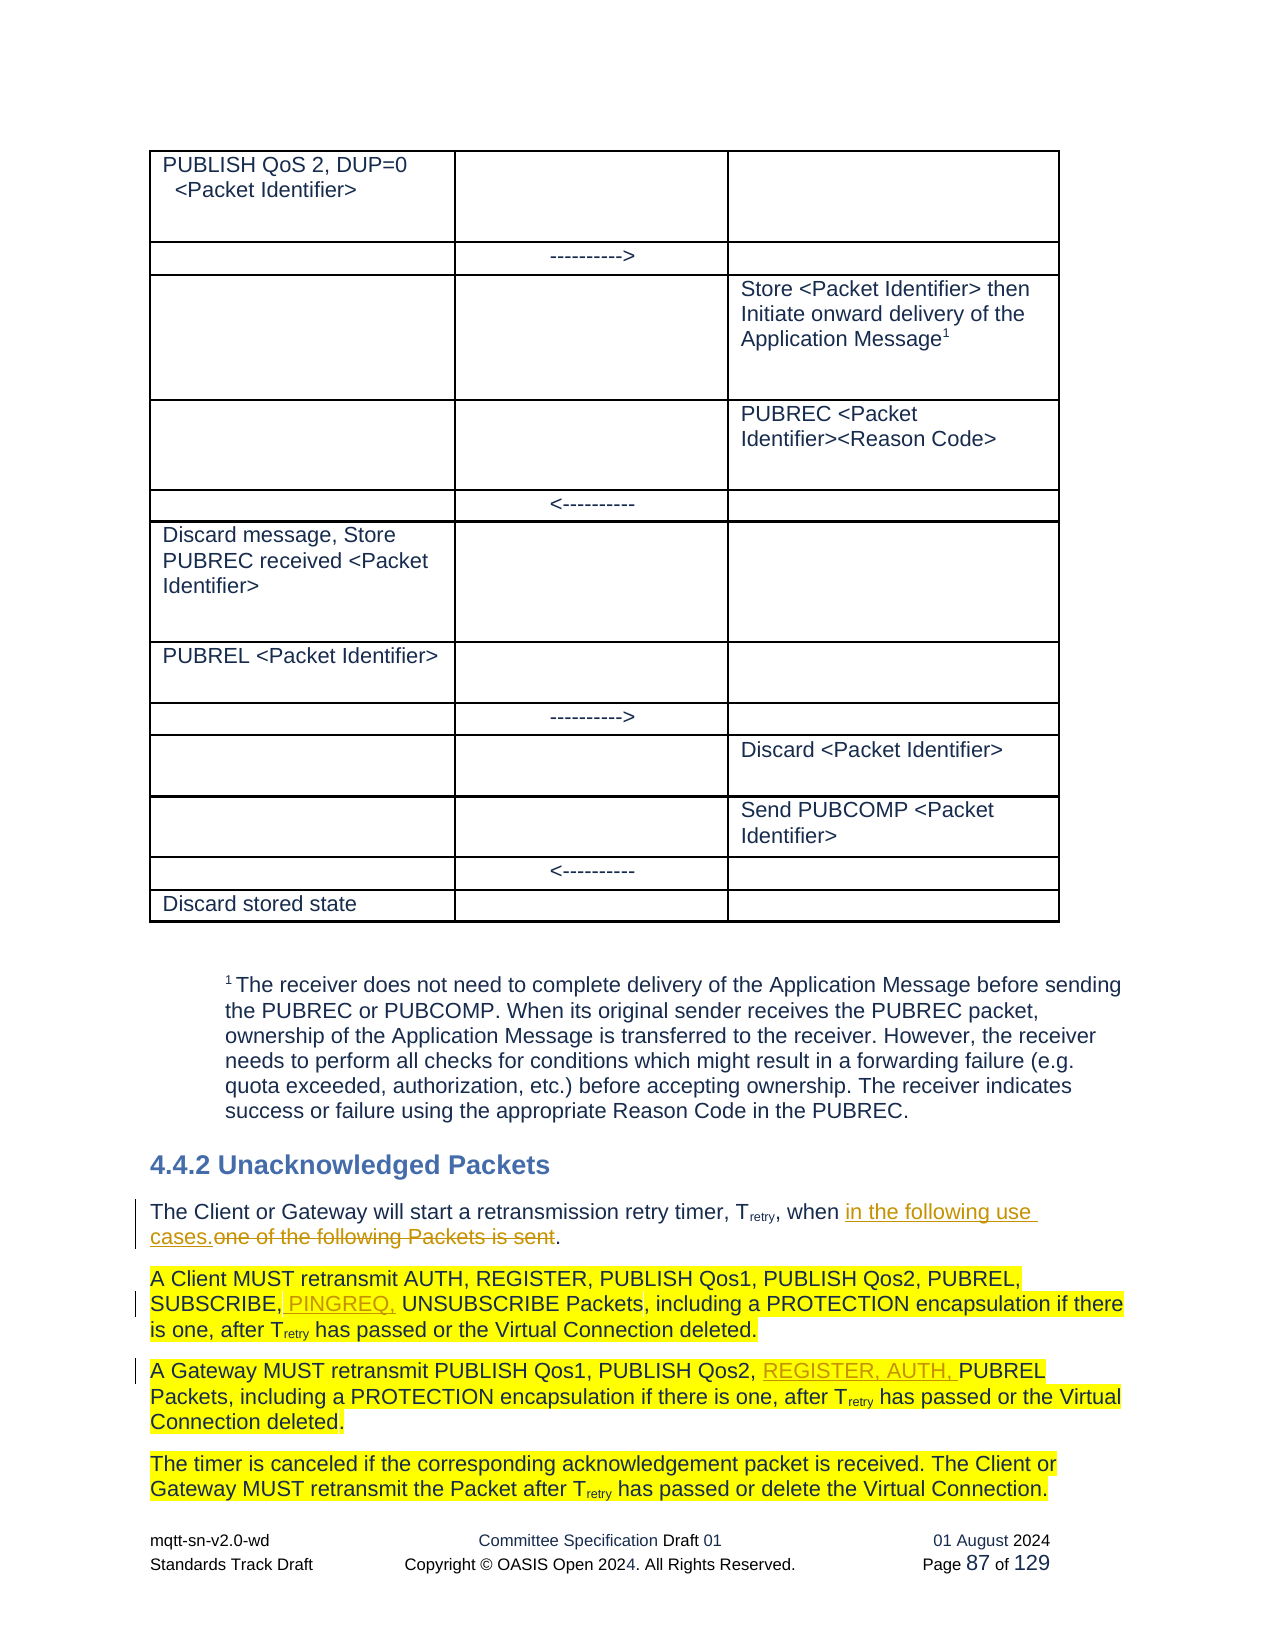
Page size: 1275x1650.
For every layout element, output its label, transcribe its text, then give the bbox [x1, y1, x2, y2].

table_cell [729, 704, 1058, 734]
subtitle 4.4.2 Unacknowledged Packets [150, 1149, 1124, 1180]
table_cell [729, 523, 1058, 641]
table_cell ----------> [456, 704, 727, 734]
table_cell [729, 152, 1058, 241]
table_cell [456, 276, 727, 398]
table_cell [456, 643, 727, 702]
table_cell Discard <Packet Identifier> [729, 736, 1058, 795]
text 1 The receiver does not need to complete delivery of the Application Message before sending the PUBREC or PUBCOMP. When its original sender receives the PUBREC packet, ownership of the Application Message is transferred to the receiver. However, the receiver needs to perform all checks for conditions which might result in a forwarding failure (e.g. quota exceeded, authorization, etc.) before accepting ownership. The receiver indicates success or failure using the appropriate Reason Code in the PUBREC. [225, 972, 1125, 1124]
text A Gateway MUST retransmit PUBLISH Qos1, PUBLISH Qos2, REGISTER, AUTH, PUBREL Packets, including a PROTECTION encapsulation if there is one, after Tretry has passed or the Virtual Connection deleted. [150, 1358, 1125, 1434]
table_cell [456, 736, 727, 795]
table_cell Send PUBCOMP <Packet Identifier> [729, 798, 1058, 856]
table_cell [151, 243, 454, 273]
table_cell [151, 798, 454, 856]
table_cell [729, 858, 1058, 889]
table_cell [151, 704, 454, 734]
table_cell Discard stored state [151, 891, 454, 920]
table_cell [456, 798, 727, 856]
table_cell <---------- [456, 858, 727, 889]
text The Client or Gateway will start a retransmission retry timer, Tretry, when in the following use cases.. [150, 1199, 1125, 1249]
table_cell [729, 243, 1058, 273]
table_cell [456, 152, 727, 241]
table_cell [151, 491, 454, 520]
table_cell Discard message, Store PUBREC received <Packet Identifier> [151, 523, 454, 641]
table_cell [151, 276, 454, 398]
table_cell [456, 401, 727, 489]
table_cell [456, 891, 727, 920]
table_cell [456, 523, 727, 641]
table_cell [729, 491, 1058, 520]
table_cell PUBREC <Packet Identifier><Reason Code> [729, 401, 1058, 489]
text The timer is canceled if the corresponding acknowledgement packet is received. The Client or Gateway MUST retransmit the Packet after Tretry has passed or delete the Virtual Connection. [150, 1451, 1125, 1501]
table_cell [151, 401, 454, 489]
text A Client MUST retransmit AUTH, REGISTER, PUBLISH Qos1, PUBLISH Qos2, PUBREL, SUBSCRIBE, PINGREQ, UNSUBSCRIBE Packets, including a PROTECTION encapsulation if there is one, after Tretry has passed or the Virtual Connection deleted. [150, 1266, 1125, 1342]
table_cell PUBREL <Packet Identifier> [151, 643, 454, 702]
table_cell [729, 643, 1058, 702]
table_cell ----------> [456, 243, 727, 273]
table_cell [729, 891, 1058, 920]
table_cell <---------- [456, 491, 727, 520]
table_cell PUBLISH QoS 2, DUP=0 <Packet Identifier> [151, 152, 454, 241]
table_cell [151, 858, 454, 889]
table_cell [151, 736, 454, 795]
table_cell Store <Packet Identifier> then Initiate onward delivery of the Application Message1 [729, 276, 1058, 398]
